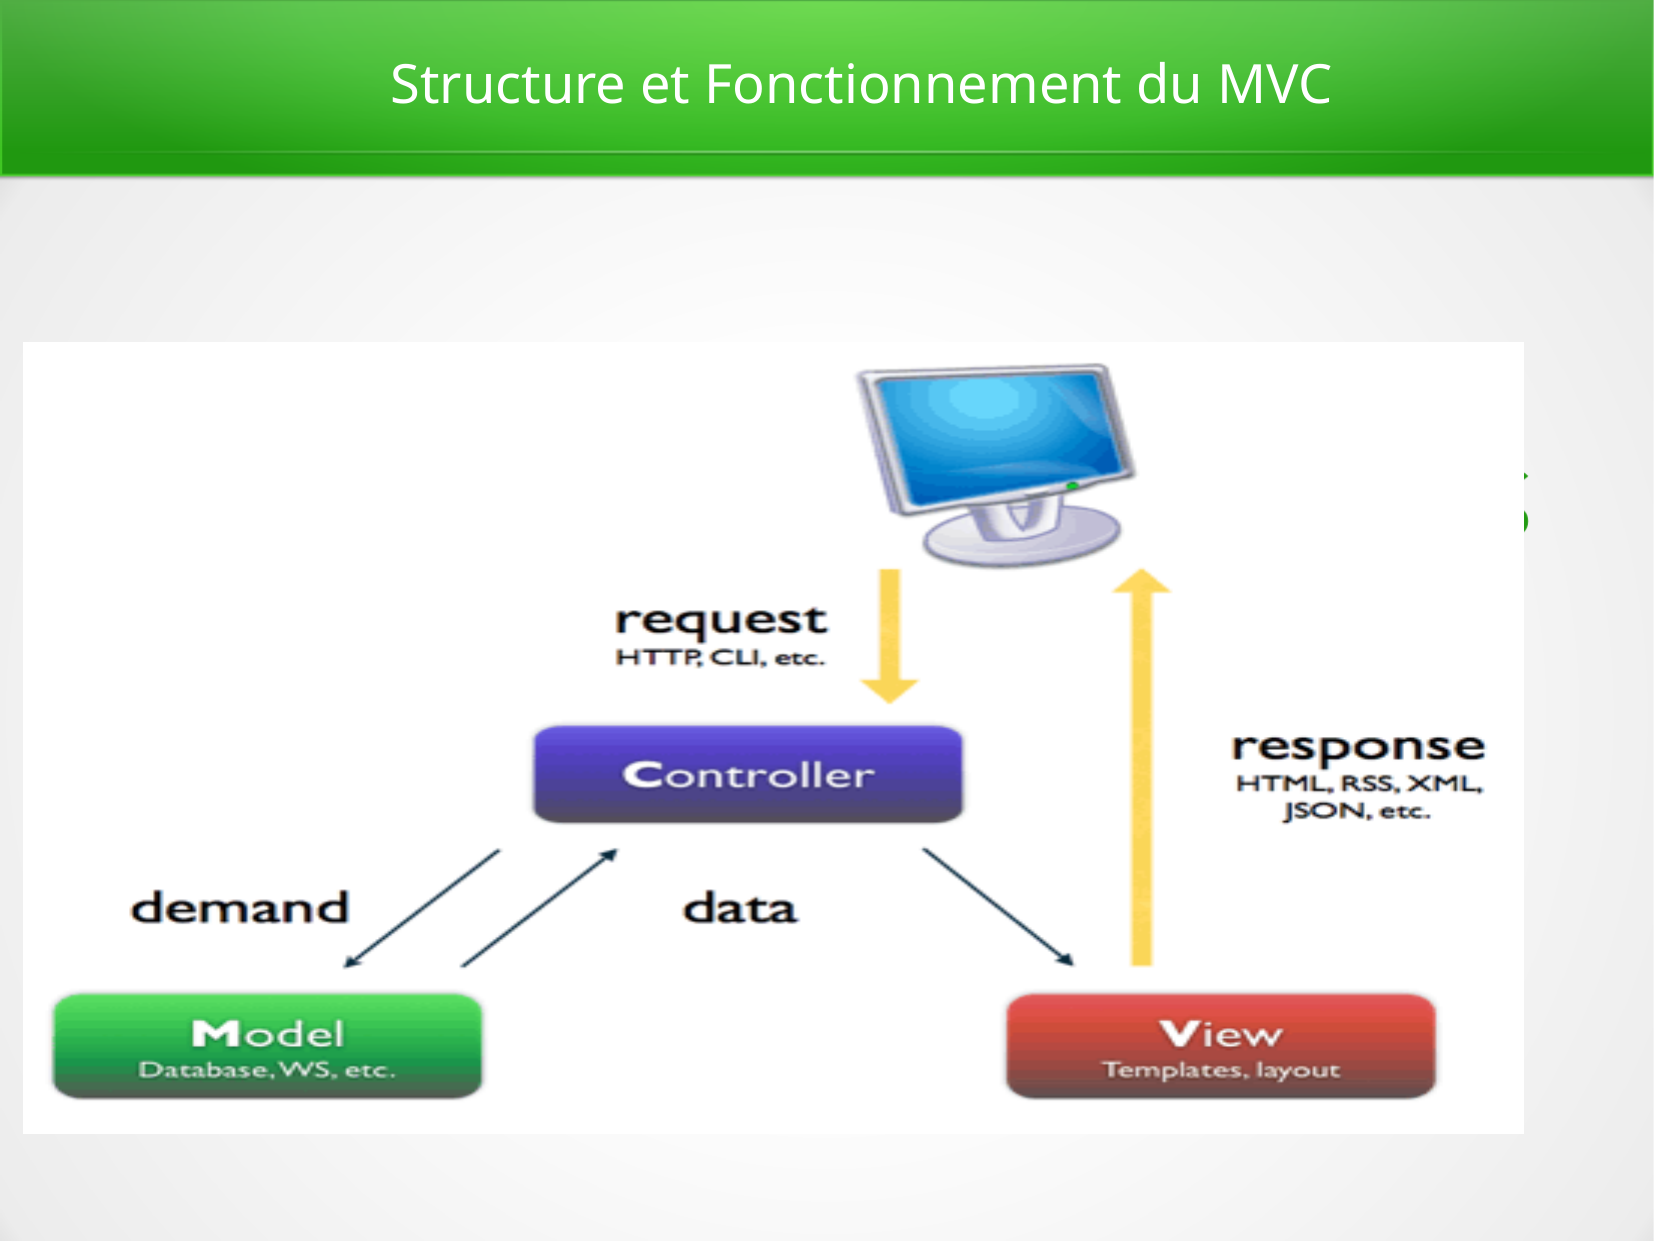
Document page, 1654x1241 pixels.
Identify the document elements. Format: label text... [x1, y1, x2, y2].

picture [0, 0, 1654, 1241]
title Structure et Fonctionnement du MVC [82, 11, 1571, 154]
